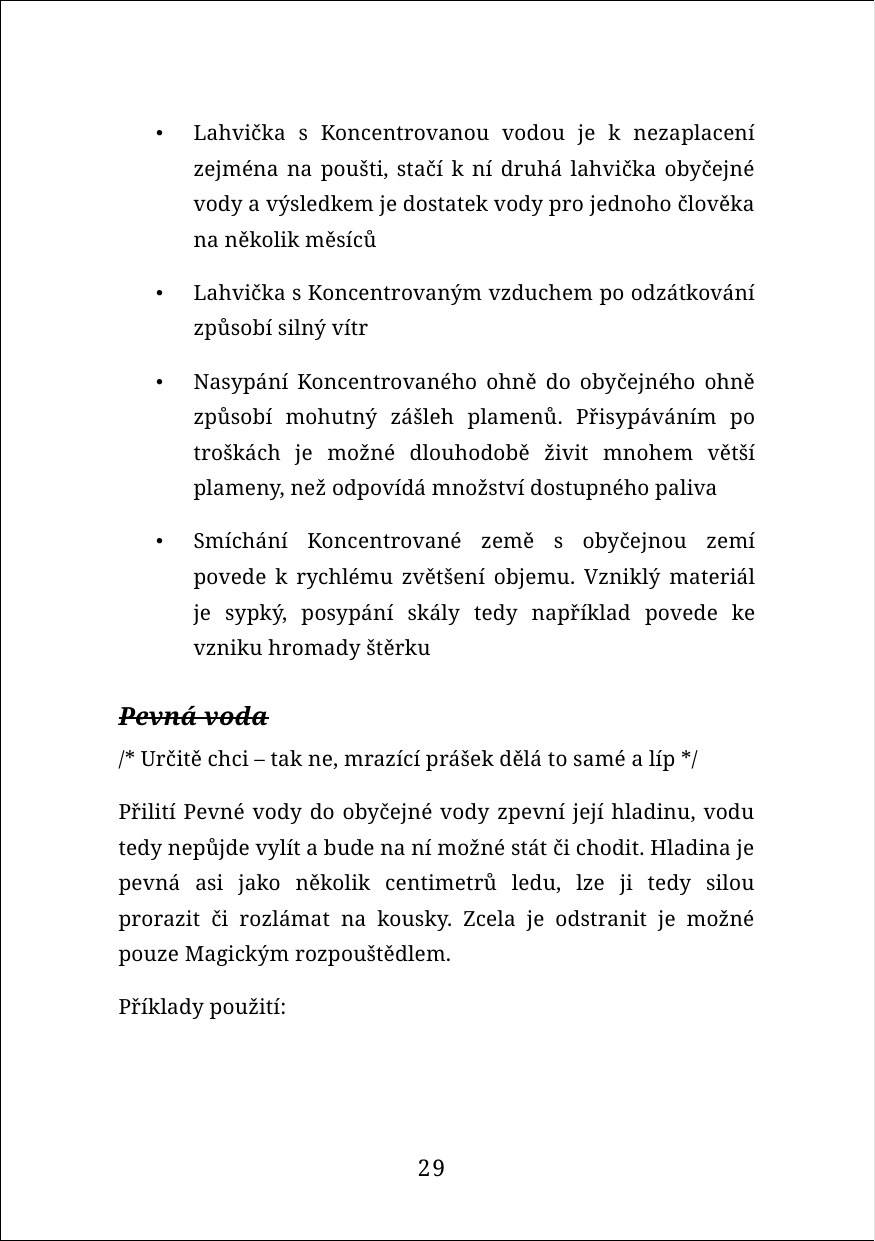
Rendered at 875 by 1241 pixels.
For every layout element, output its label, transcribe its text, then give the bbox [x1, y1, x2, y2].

list Lahvička s Koncentrovanou vodou je k nezaplacení zejména na poušti, stačí k ní druhá lahvička obyčejné vody a výsledkem je dostatek vody pro jednoho člověka na několik měsíců [156, 118, 756, 253]
list Nasypání Koncentrovaného ohně do obyčejného ohně způsobí mohutný zášleh plamenů. Přisypáváním po troškách je možné dlouhodobě živit mnohem větší plameny, než odpovídá množství dostupného paliva [156, 367, 756, 502]
text Přilití Pevné vody do obyčejné vody zpevní její hladinu, vodu tedy nepůjde vylít a bude na ní možné stát či chodit. Hladina je pevná asi jako několik centimetrů ledu, lze ji tedy silou prorazit či rozlámat na kousky. Zcela je odstranit je možné pouze Magickým rozpouštědlem. [118, 797, 756, 968]
text /* Určitě chci – tak ne, mrazící prášek dělá to samé a líp */ [118, 744, 756, 772]
list Smíchání Koncentrované země s obyčejnou zemí povede k rychlému zvětšení objemu. Vzniklý materiál je sypký, posypání skály tedy například povede ke vzniku hromady štěrku [156, 527, 756, 662]
text Příklady použití: [118, 992, 756, 1021]
subtitle Pevná voda [118, 698, 756, 732]
list Lahvička s Koncentrovaným vzduchem po odzátkování způsobí silný vítr [156, 278, 756, 342]
